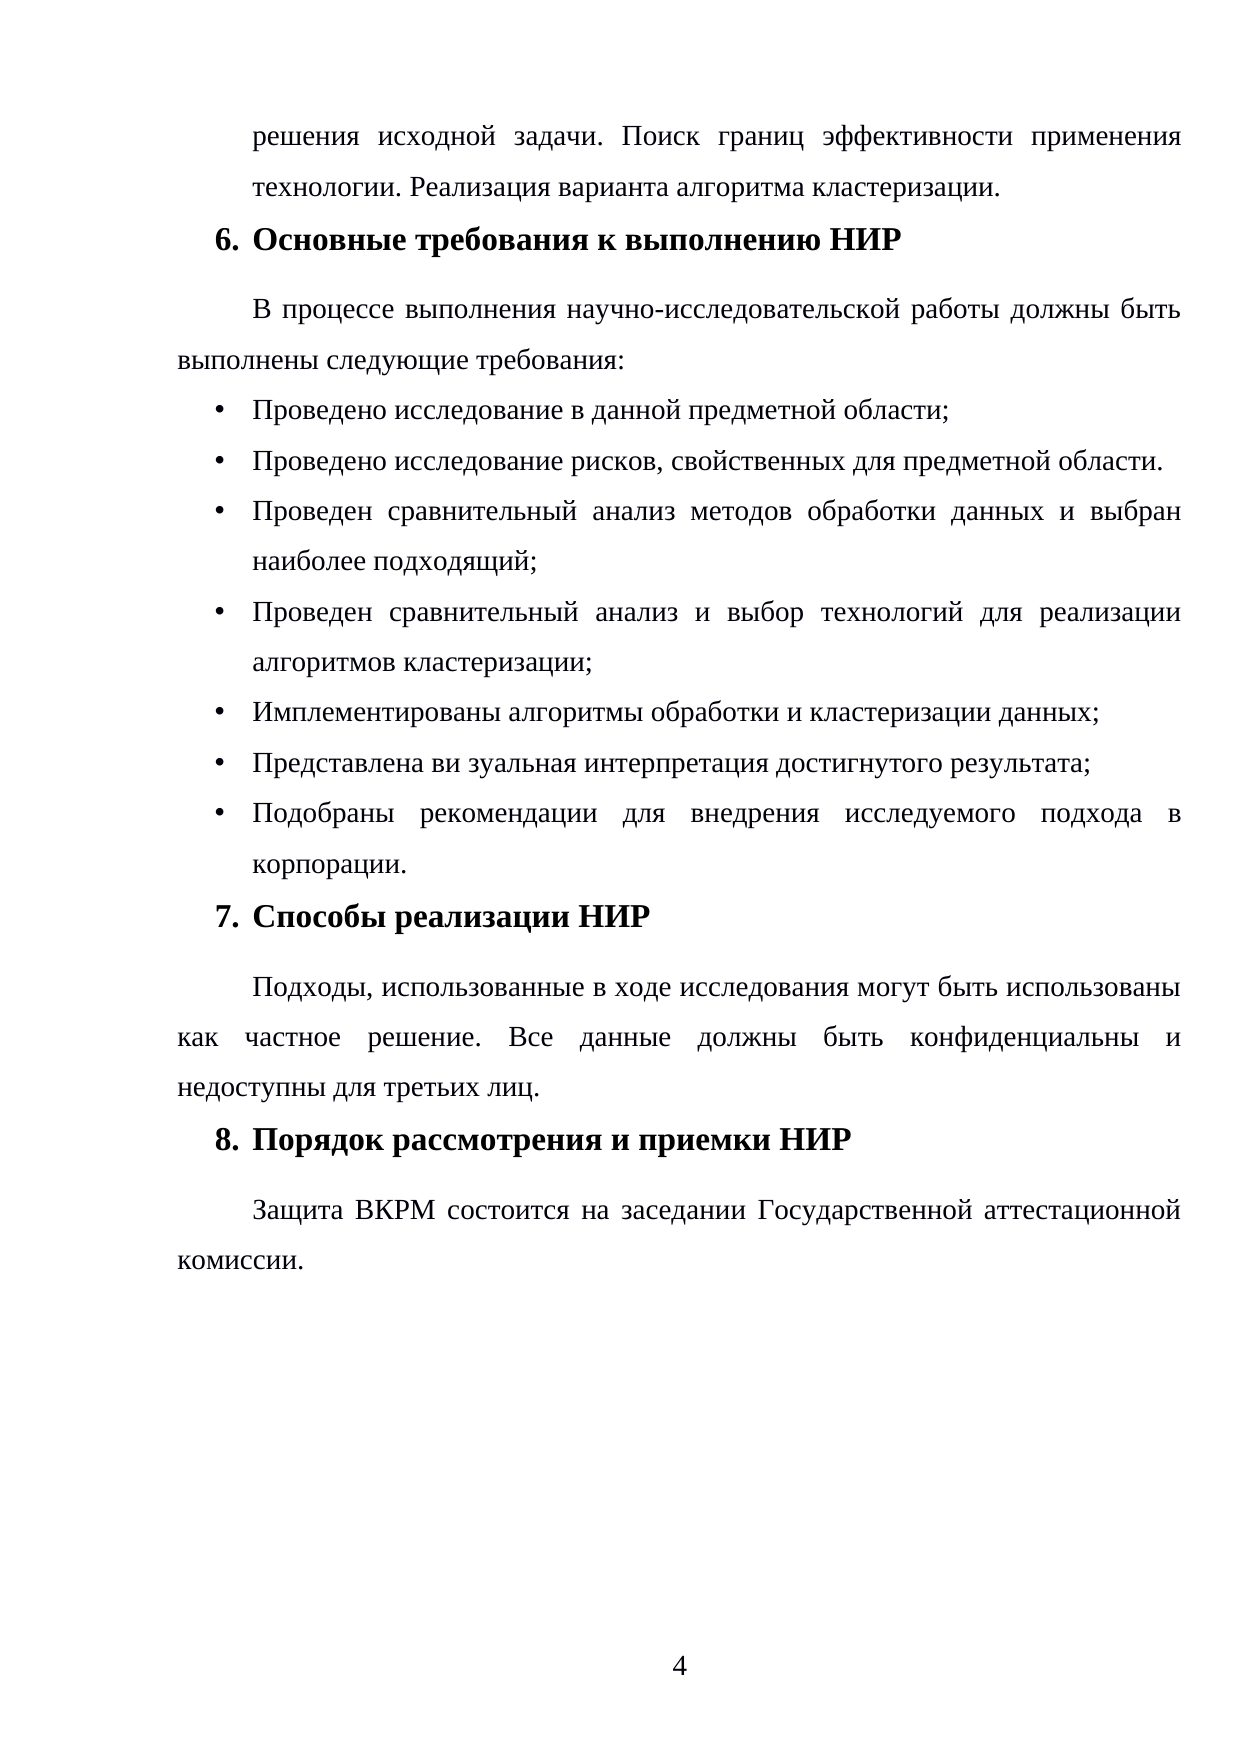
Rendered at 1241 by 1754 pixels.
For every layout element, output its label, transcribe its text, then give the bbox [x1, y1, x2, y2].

subtitle Способы реализации НИР [214, 896, 1182, 934]
list Проведено исследование рисков, свойственных для предметной области. [214, 443, 1182, 476]
text Защита ВКРМ состоится на заседании Государственной аттестационной комиссии. [177, 1192, 1182, 1276]
list Представлена ви зуальная интерпретация достигнутого результата; [214, 745, 1182, 779]
list Подобраны рекомендации для внедрения исследуемого подхода в корпорации. [214, 795, 1182, 879]
list Проведено исследование в данной предметной области; [214, 392, 1182, 426]
text Подходы, использованные в ходе исследования могут быть использованы как частное решение. Все данные должны быть конфиденциальны и недоступны для третьих лиц. [177, 969, 1182, 1103]
list Проведен сравнительный анализ методов обработки данных и выбран наиболее подходящий; [214, 493, 1182, 577]
subtitle Основные требования к выполнению НИР [214, 219, 1182, 257]
list решения исходной задачи. Поиск границ эффективности применения технологии. Реализация варианта алгоритма кластеризации. [214, 118, 1182, 202]
text В процессе выполнения научно-исследовательской работы должны быть выполнены следующие требования: [177, 292, 1182, 376]
list Имплементированы алгоритмы обработки и кластеризации данных; [214, 694, 1182, 728]
list Проведен сравнительный анализ и выбор технологий для реализации алгоритмов кластеризации; [214, 594, 1182, 678]
subtitle Порядок рассмотрения и приемки НИР [214, 1119, 1182, 1158]
